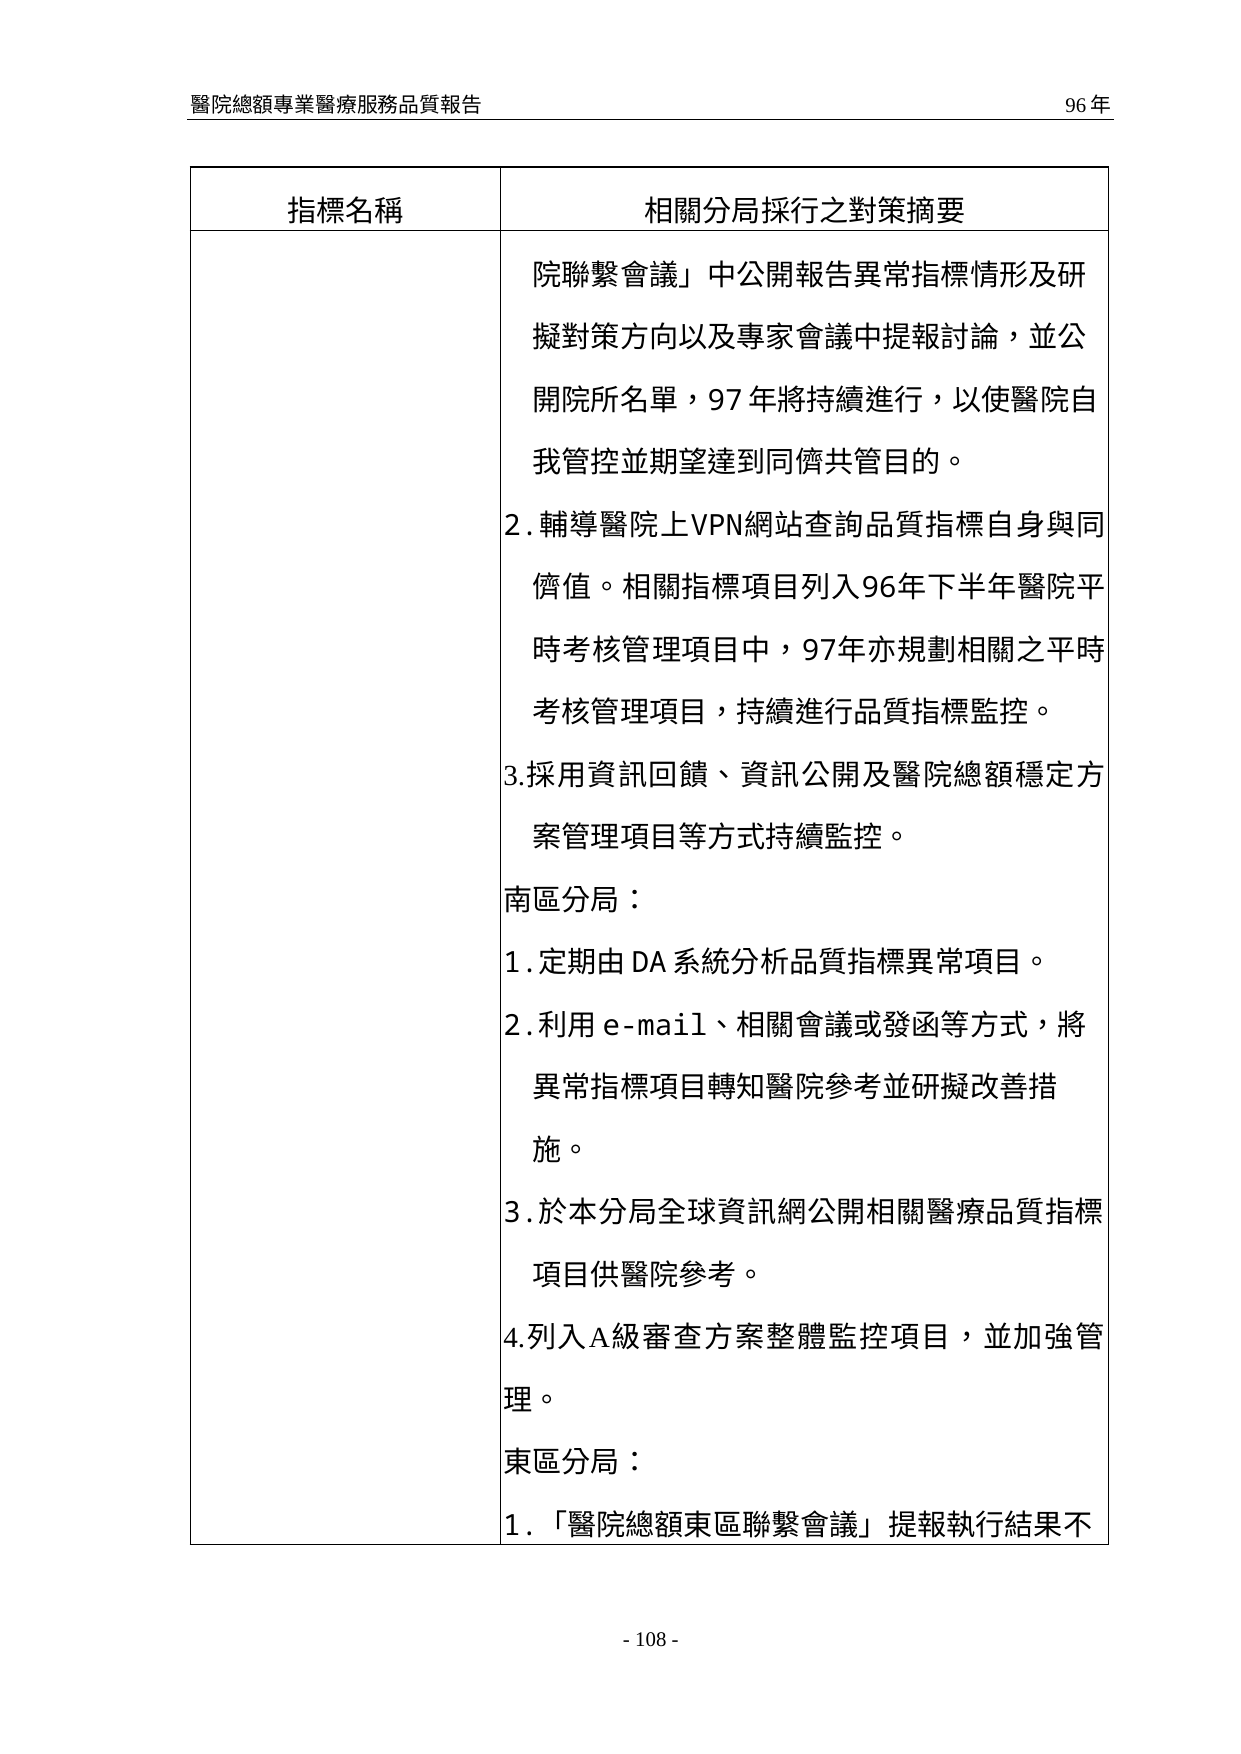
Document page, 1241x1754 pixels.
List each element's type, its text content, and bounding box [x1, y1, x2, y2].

table_header 指標名稱 [191, 168, 500, 230]
table_cell 院聯繫會議」中公開報告異常指標情形及研擬對策方向以及專家會議中提報討論，並公開院所名單，97年將持續進行，以使醫院自我管控並期望達到同儕共管目的。 2.輔導醫院上VPN網站查詢品質指標自身與同儕值。相關指標項目列入96年下半年醫院平時考核管理項目中，97年亦規劃相關之平時考核管理項目，持續進行品質指標監控。 3.採用資訊回饋、資訊公開及醫院總額穩定方案管理項目等方式持續監控。 南區分局： 1.定期由DA系統分析品質指標異常項目。 2.利用e-mail、相關會議或發函等方式，將異常指標項目轉知醫院參考並研擬改善措施。 3.於本分局全球資訊網公開相關醫療品質指標項目供醫院參考。 4.列入A級審查方案整體監控項目，並加強管理。 東區分局： 1.「醫院總額東區聯繫會議」提報執行結果不 [501, 231, 1108, 1543]
table_cell [191, 231, 500, 1543]
table_header 相關分局採行之對策摘要 [501, 168, 1108, 230]
